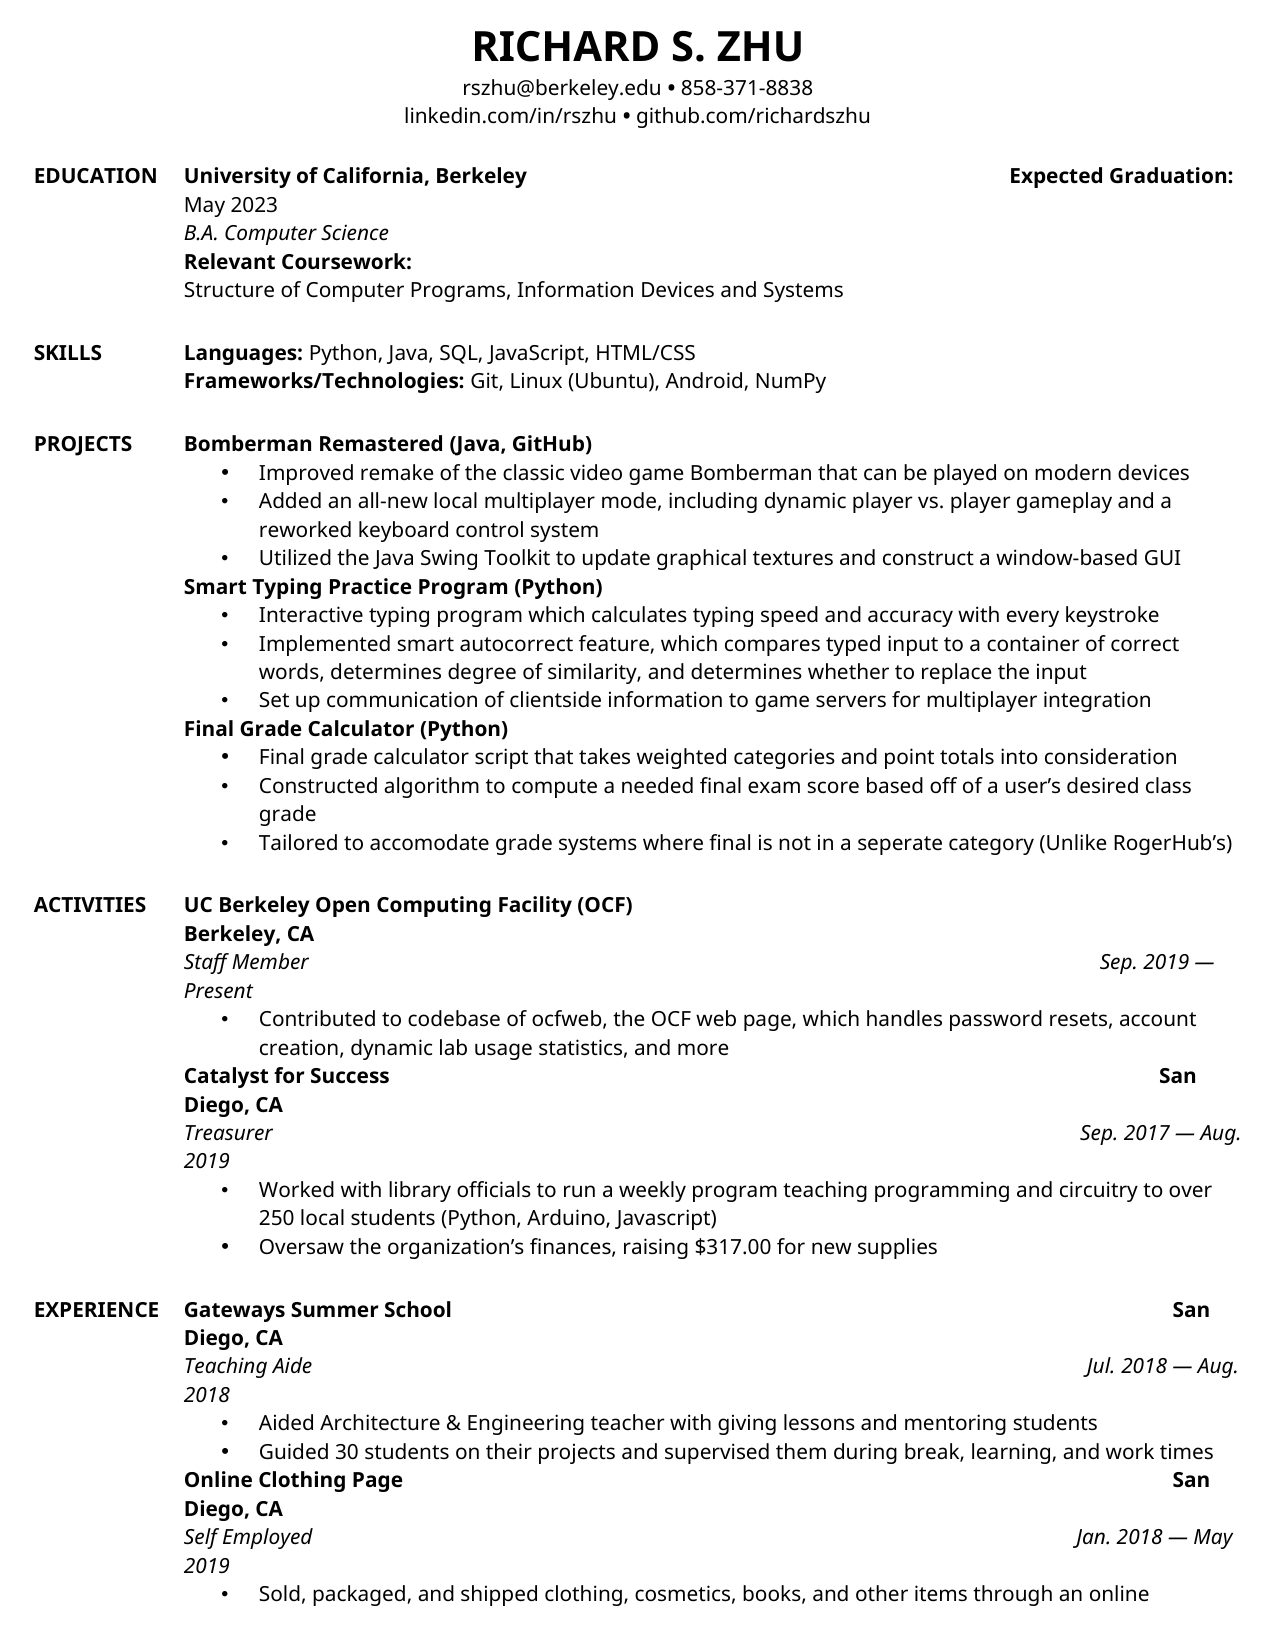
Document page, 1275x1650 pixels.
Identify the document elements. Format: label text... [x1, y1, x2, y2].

text linkedin.com/in/rszhu • github.com/richardszhu [0, 102, 1275, 130]
table_cell ACTIVITIES [23, 888, 173, 1292]
table_header University of California, Berkeley Expected Graduation: May 2023 B.A. Computer Science Relevant Coursework: Structure of Computer Programs, Information Devices and Systems [173, 159, 1251, 335]
table_cell PROJECTS [23, 427, 173, 888]
text RICHARD S. ZHU [75, 16, 1200, 73]
table_cell UC Berkeley Open Computing Facility (OCF) Berkeley, CA Staff Member Sep. 2019 — Present Contributed to codebase of ocfweb, the OCF web page, which handles password resets, account creation, dynamic lab usage statistics, and more Catalyst for Success San Diego, CA Treasurer Sep. 2017 — Aug. 2019 Worked with library officials to run a weekly program teaching programming and circuitry to over 250 local students (Python, Arduino, Javascript) Oversaw the organization’s finances, raising $317.00 for new supplies [173, 888, 1251, 1292]
text rszhu@berkeley.edu • 858-371-8838 [75, 73, 1200, 102]
table_cell EXPERIENCE [23, 1292, 173, 1611]
table_cell Gateways Summer School San Diego, CA Teaching Aide Jul. 2018 — Aug. 2018 Aided Architecture & Engineering teacher with giving lessons and mentoring students Guided 30 students on their projects and supervised them during break, learning, and work times Online Clothing Page San Diego, CA Self Employed Jan. 2018 — May 2019 Sold, packaged, and shipped clothing, cosmetics, books, and other items through an online [173, 1292, 1251, 1611]
table_cell Bomberman Remastered (Java, GitHub) Improved remake of the classic video game Bomberman that can be played on modern devices Added an all-new local multiplayer mode, including dynamic player vs. player gameplay and a reworked keyboard control system Utilized the Java Swing Toolkit to update graphical textures and construct a window-based GUI Smart Typing Practice Program (Python) Interactive typing program which calculates typing speed and accuracy with every keystroke Implemented smart autocorrect feature, which compares typed input to a container of correct words, determines degree of similarity, and determines whether to replace the input Set up communication of clientside information to game servers for multiplayer integration Final Grade Calculator (Python) Final grade calculator script that takes weighted categories and point totals into consideration Constructed algorithm to compute a needed final exam score based off of a user’s desired class grade Tailored to accomodate grade systems where final is not in a seperate category (Unlike RogerHub’s) [173, 427, 1251, 888]
table_cell SKILLS [23, 335, 173, 427]
table_cell Languages: Python, Java, SQL, JavaScript, HTML/CSS Frameworks/Technologies: Git, Linux (Ubuntu), Android, NumPy [173, 335, 1251, 427]
table_header EDUCATION [23, 159, 173, 335]
